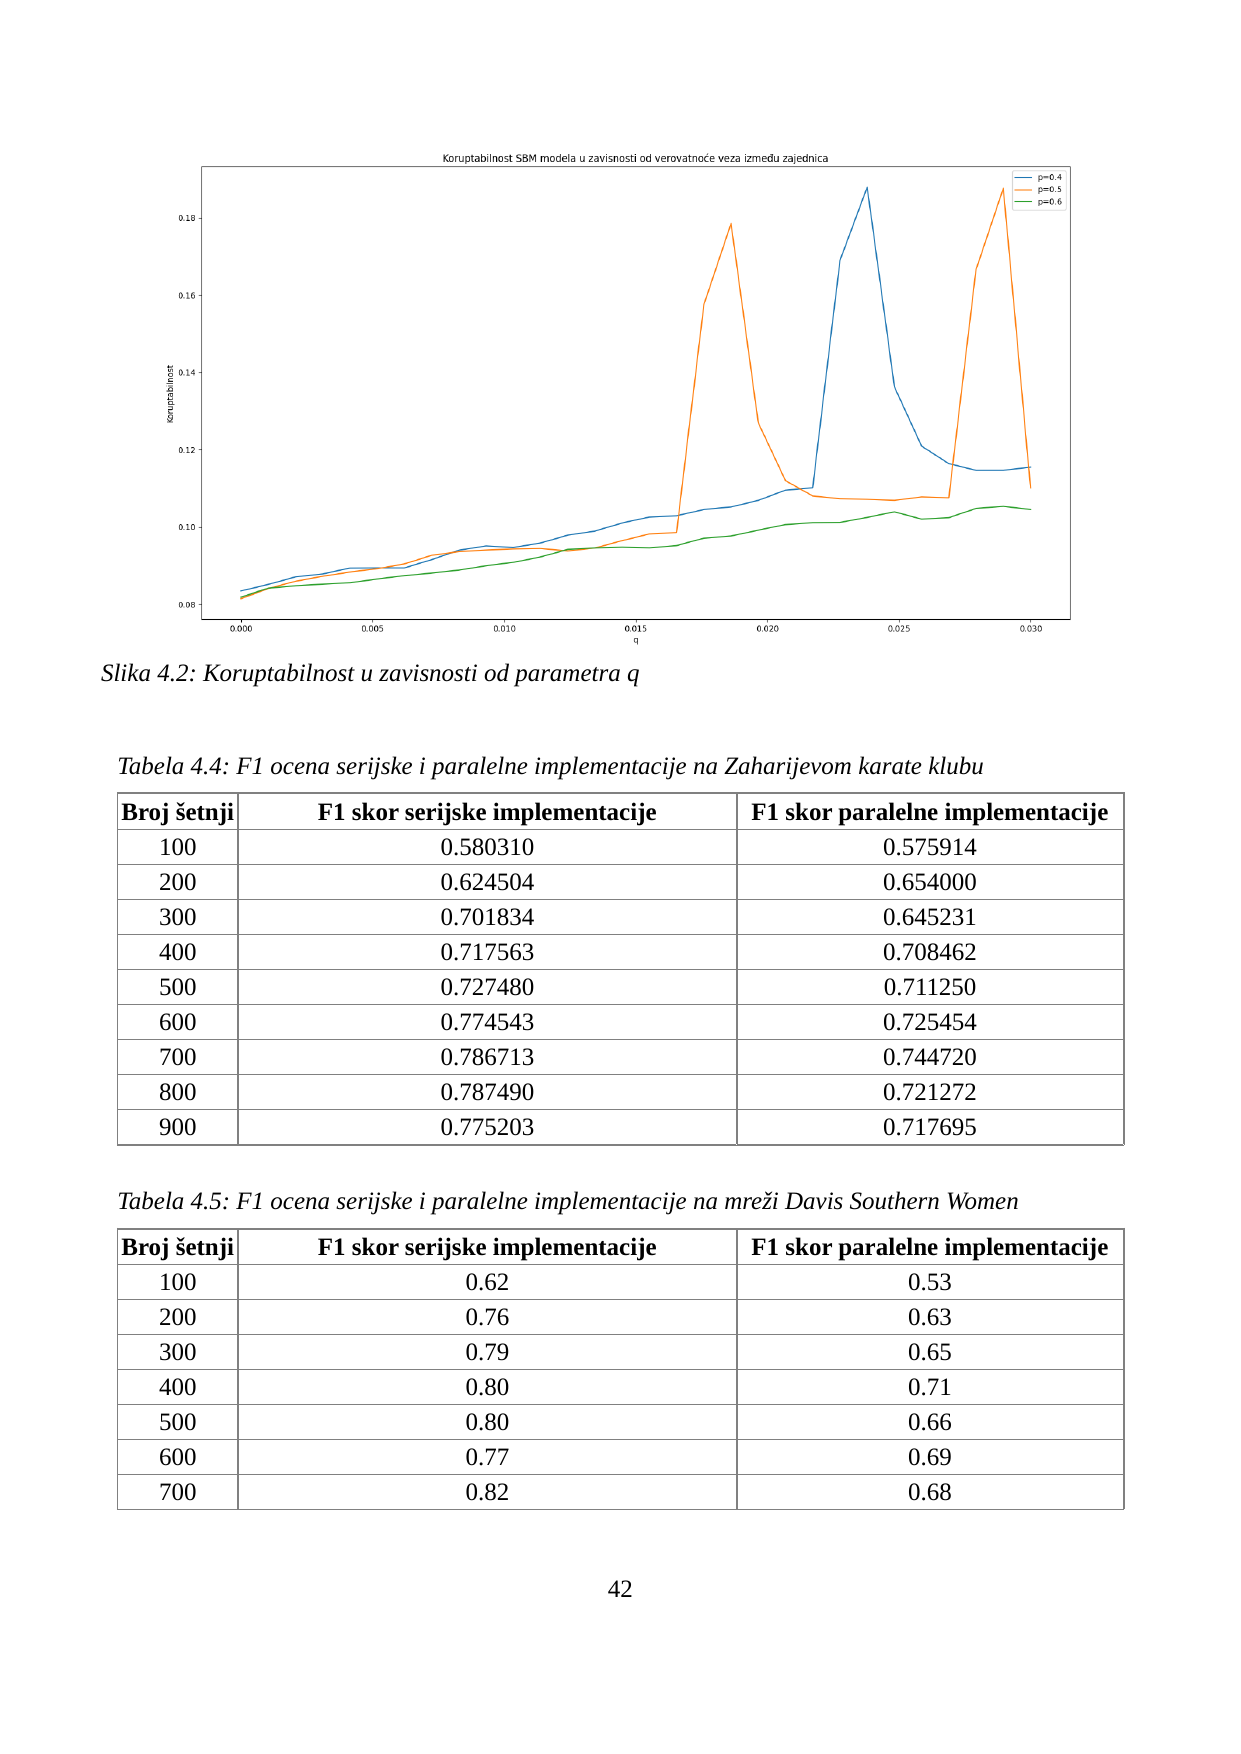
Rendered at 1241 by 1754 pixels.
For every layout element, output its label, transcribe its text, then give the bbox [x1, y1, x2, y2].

table_header F1 skor paralelne implementacije [738, 794, 1123, 828]
table_cell 900 [118, 1110, 237, 1143]
table_cell 0.645231 [738, 900, 1123, 933]
table_cell 800 [118, 1075, 237, 1108]
text Tabela 4.5: F1 ocena serijske i paralelne implementacije na mreži Davis Southern Women [117, 1186, 1123, 1215]
table_cell 0.63 [738, 1300, 1123, 1334]
table_cell 0.727480 [239, 970, 736, 1003]
table_cell 700 [118, 1040, 237, 1073]
table_cell 0.65 [738, 1335, 1123, 1369]
table_cell 0.708462 [738, 935, 1123, 968]
table_cell 600 [118, 1440, 237, 1474]
table_header F1 skor serijske implementacije [239, 1230, 736, 1264]
table_cell 0.711250 [738, 970, 1123, 1003]
table_header Broj šetnji [118, 1230, 237, 1264]
table_cell 700 [118, 1475, 237, 1509]
text Tabela 4.4: F1 ocena serijske i paralelne implementacije na Zaharijevom karate klubu [117, 751, 1123, 780]
table_cell 300 [118, 900, 237, 933]
table_cell 0.624504 [239, 865, 736, 898]
table_cell 100 [118, 830, 237, 863]
picture [117, 129, 1124, 658]
table_cell 200 [118, 865, 237, 898]
table_header F1 skor serijske implementacije [239, 794, 736, 828]
table_cell 0.76 [239, 1300, 736, 1334]
text Slika 4.2: Koruptabilnost u zavisnosti od parametra q [101, 658, 1139, 687]
table_cell 0.575914 [738, 830, 1123, 863]
table_cell 0.744720 [738, 1040, 1123, 1073]
table_cell 0.786713 [239, 1040, 736, 1073]
table_cell 400 [118, 935, 237, 968]
table_cell 0.725454 [738, 1005, 1123, 1038]
table_cell 0.80 [239, 1370, 736, 1404]
table_cell 0.580310 [239, 830, 736, 863]
table_cell 0.79 [239, 1335, 736, 1369]
table_cell 0.721272 [738, 1075, 1123, 1108]
table_cell 200 [118, 1300, 237, 1334]
table_cell 500 [118, 1405, 237, 1439]
table_cell 0.774543 [239, 1005, 736, 1038]
table_cell 0.53 [738, 1265, 1123, 1299]
table_header Broj šetnji [118, 794, 237, 828]
table_cell 0.717695 [738, 1110, 1123, 1143]
table_cell 400 [118, 1370, 237, 1404]
table_cell 0.77 [239, 1440, 736, 1474]
table_cell 0.701834 [239, 900, 736, 933]
table_cell 300 [118, 1335, 237, 1369]
table_header F1 skor paralelne implementacije [738, 1230, 1123, 1264]
table_cell 0.775203 [239, 1110, 736, 1143]
table_cell 0.62 [239, 1265, 736, 1299]
table_cell 600 [118, 1005, 237, 1038]
table_cell 0.69 [738, 1440, 1123, 1474]
table_cell 0.71 [738, 1370, 1123, 1404]
table_cell 0.787490 [239, 1075, 736, 1108]
table_cell 0.82 [239, 1475, 736, 1509]
table_cell 0.68 [738, 1475, 1123, 1509]
table_cell 500 [118, 970, 237, 1003]
table_cell 0.654000 [738, 865, 1123, 898]
table_cell 0.717563 [239, 935, 736, 968]
table_cell 0.80 [239, 1405, 736, 1439]
table_cell 100 [118, 1265, 237, 1299]
table_cell 0.66 [738, 1405, 1123, 1439]
